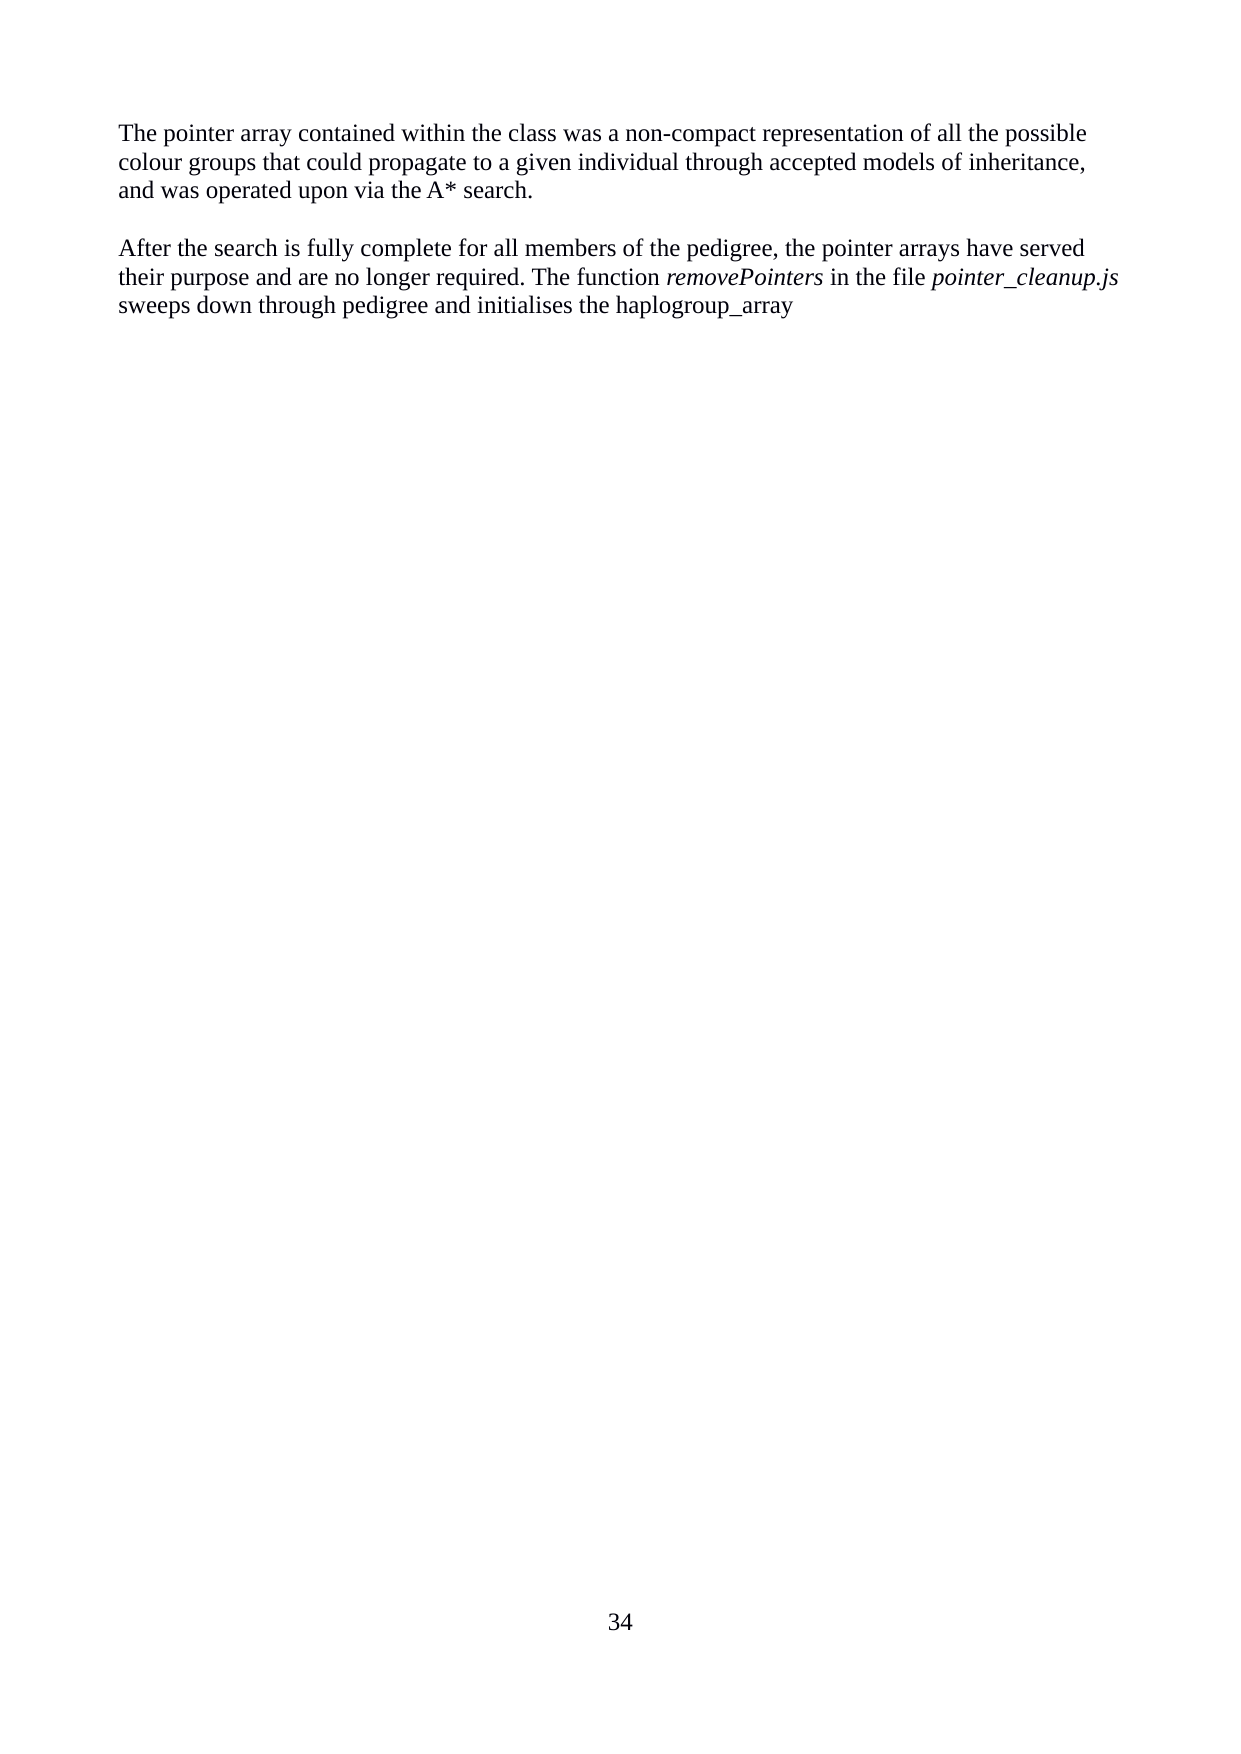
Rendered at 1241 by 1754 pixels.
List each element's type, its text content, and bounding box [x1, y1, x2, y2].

text The pointer array contained within the class was a non-compact representation of all the possible colour groups that could propagate to a given individual through accepted models of inheritance, and was operated upon via the A* search. [118, 118, 1122, 204]
text After the search is fully complete for all members of the pedigree, the pointer arrays have served their purpose and are no longer required. The function removePointers in the file pointer_cleanup.js sweeps down through pedigree and initialises the haplogroup_array [118, 233, 1122, 319]
